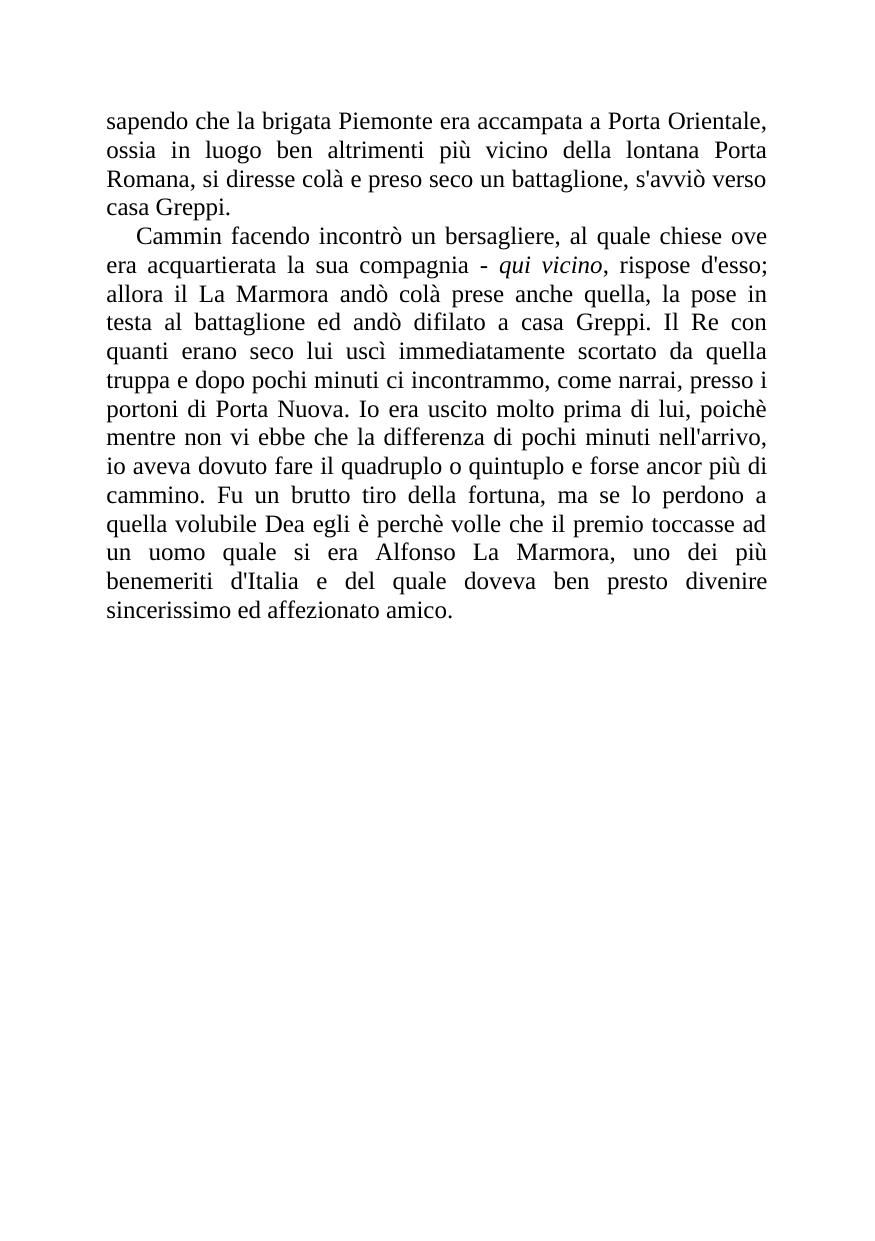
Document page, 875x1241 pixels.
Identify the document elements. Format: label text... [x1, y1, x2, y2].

text sapendo che la brigata Piemonte era accampata a Porta Orientale, ossia in luogo ben altrimenti più vicino della lontana Porta Romana, si diresse colà e preso seco un battaglione, s'avviò verso casa Greppi. [106, 106, 768, 221]
text Cammin facendo incontrò un bersagliere, al quale chiese ove era acquartierata la sua compagnia - qui vicino, rispose d'esso; allora il La Marmora andò colà prese anche quella, la pose in testa al battaglione ed andò difilato a casa Greppi. Il Re con quanti erano seco lui uscì immediatamente scortato da quella truppa e dopo pochi minuti ci incontrammo, come narrai, presso i portoni di Porta Nuova. Io era uscito molto prima di lui, poichè mentre non vi ebbe che la differenza di pochi minuti nell'arrivo, io aveva dovuto fare il quadruplo o quintuplo e forse ancor più di cammino. Fu un brutto tiro della fortuna, ma se lo perdono a quella volubile Dea egli è perchè volle che il premio toccasse ad un uomo quale si era Alfonso La Marmora, uno dei più benemeriti d'Italia e del quale doveva ben presto divenire sincerissimo ed affezionato amico. [106, 221, 768, 624]
